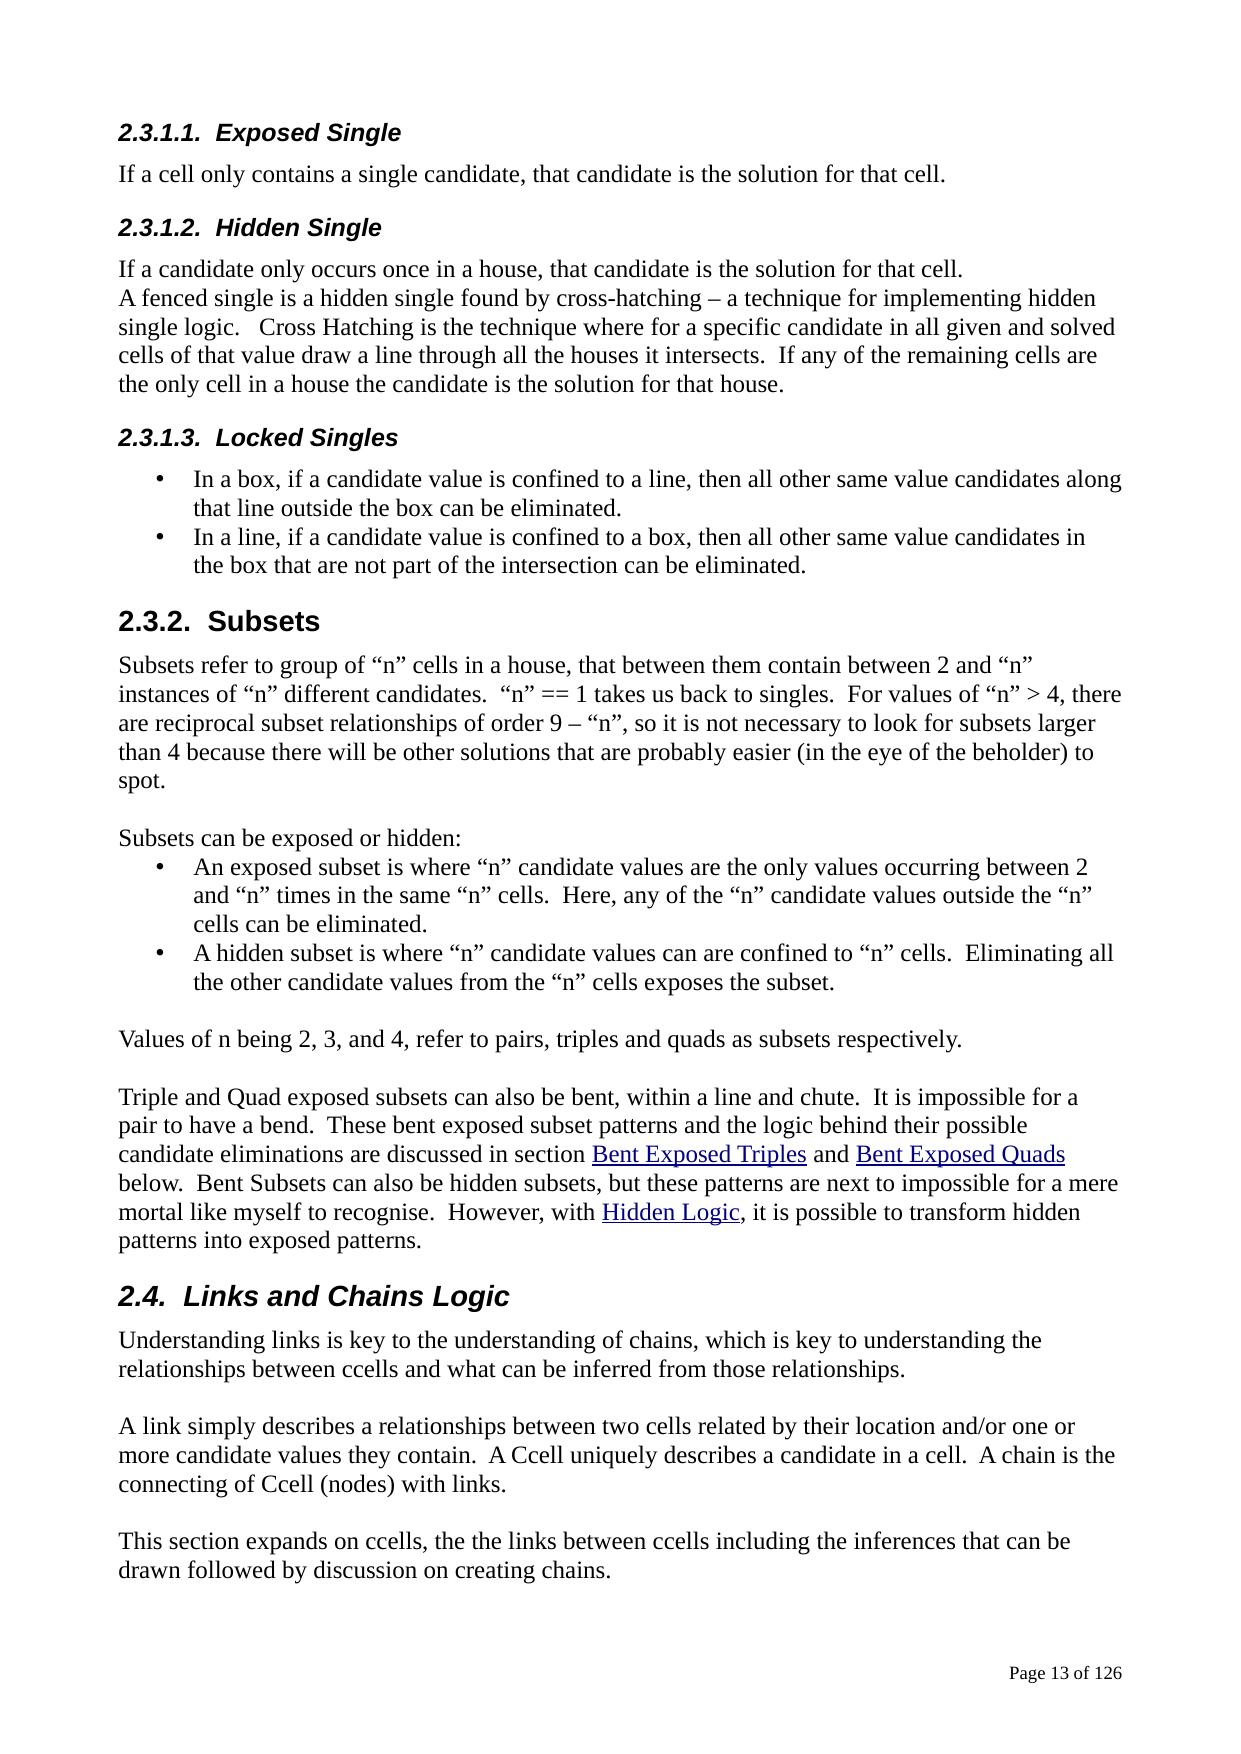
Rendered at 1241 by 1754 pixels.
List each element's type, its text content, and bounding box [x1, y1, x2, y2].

text Subsets refer to group of “n” cells in a house, that between them contain between 2 and “n” instances of “n” different candidates. “n” == 1 takes us back to singles. For values of “n” > 4, there are reciprocal subset relationships of order 9 – “n”, so it is not necessary to look for subsets larger than 4 because there will be other solutions that are probably easier (in the eye of the beholder) to spot. [118, 650, 1122, 794]
list A hidden subset is where “n” candidate values can are confined to “n” cells. Eliminating all the other candidate values from the “n” cells exposes the subset. [156, 938, 1122, 995]
text Values of n being 2, 3, and 4, refer to pairs, triples and quads as subsets respectively. [118, 1024, 1122, 1053]
text If a cell only contains a single candidate, that candidate is the solution for that cell. [118, 159, 1122, 188]
text A link simply describes a relationships between two cells related by their location and/or one or more candidate values they contain. A Ccell uniquely describes a candidate in a cell. A chain is the connecting of Ccell (nodes) with links. [118, 1411, 1122, 1498]
text If a candidate only occurs once in a house, that candidate is the solution for that cell. [118, 254, 1122, 283]
text Understanding links is key to the understanding of chains, which is key to understanding the relationships between ccells and what can be inferred from those relationships. [118, 1325, 1122, 1383]
list An exposed subset is where “n” candidate values are the only values occurring between 2 and “n” times in the same “n” cells. Here, any of the “n” candidate values outside the “n” cells can be eliminated. [156, 852, 1122, 938]
subtitle Subsets [118, 604, 1122, 638]
subtitle Links and Chains Logic [118, 1279, 1122, 1313]
subtitle Hidden Single [118, 213, 1122, 242]
subtitle Exposed Single [118, 118, 1122, 147]
list In a box, if a candidate value is confined to a line, then all other same value candidates along that line outside the box can be eliminated. [156, 464, 1122, 522]
text A fenced single is a hidden single found by cross-hatching – a technique for implementing hidden single logic. Cross Hatching is the technique where for a specific candidate in all given and solved cells of that value draw a line through all the houses it intersects. If any of the remaining cells are the only cell in a house the candidate is the solution for that house. [118, 283, 1122, 398]
text Triple and Quad exposed subsets can also be bent, within a line and chute. It is impossible for a pair to have a bend. These bent exposed subset patterns and the logic behind their possible candidate eliminations are discussed in section Bent Exposed Triples and Bent Exposed Quads below. Bent Subsets can also be hidden subsets, but these patterns are next to impossible for a mere mortal like myself to recognise. However, with Hidden Logic, it is possible to transform hidden patterns into exposed patterns. [118, 1082, 1122, 1254]
subtitle Locked Singles [118, 423, 1122, 452]
text Subsets can be exposed or hidden: [118, 823, 1122, 852]
text This section expands on ccells, the the links between ccells including the inferences that can be drawn followed by discussion on creating chains. [118, 1526, 1122, 1584]
list In a line, if a candidate value is confined to a box, then all other same value candidates in the box that are not part of the intersection can be eliminated. [156, 522, 1122, 579]
